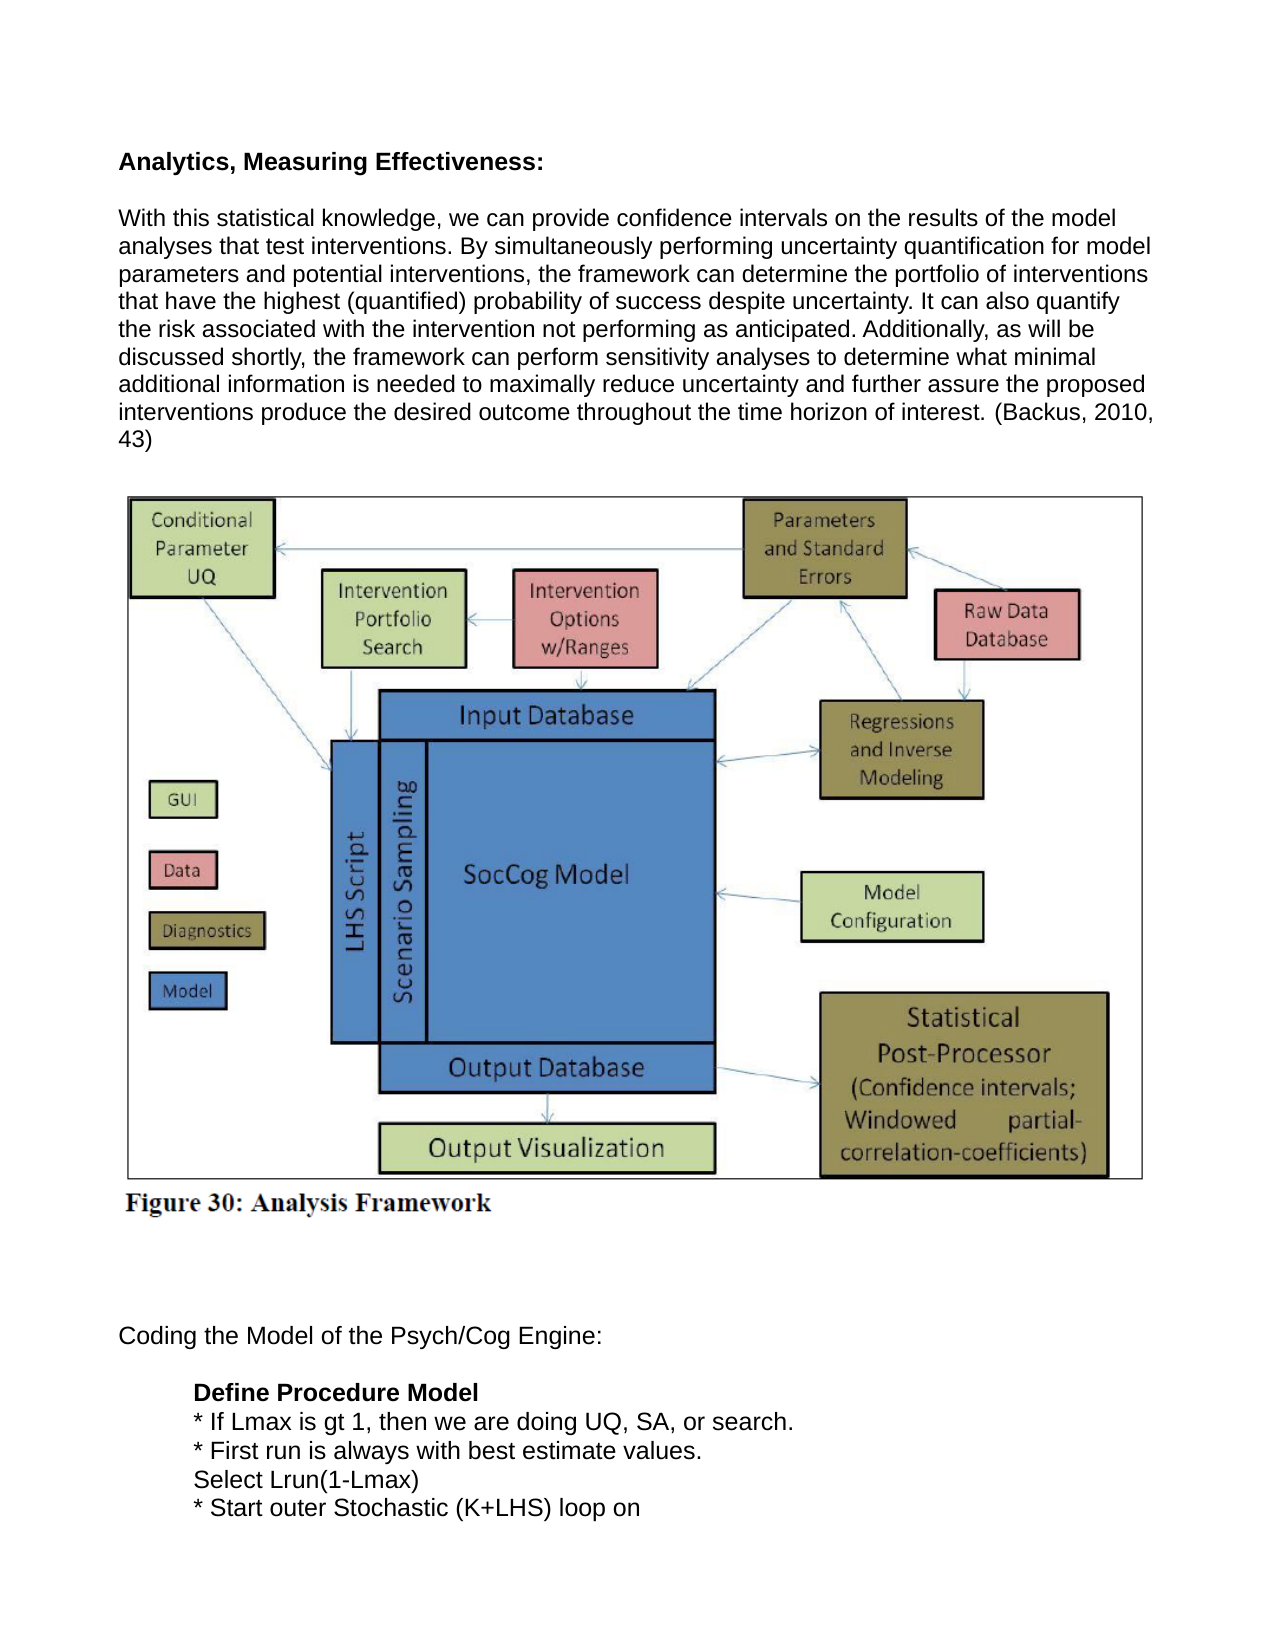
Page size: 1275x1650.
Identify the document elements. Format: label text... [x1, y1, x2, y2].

text * If Lmax is gt 1, then we are doing UQ, SA, or search. [193, 1407, 1157, 1436]
text With this statistical knowledge, we can provide confidence intervals on the results of the model analyses that test interventions. By simultaneously performing uncertainty quantification for model parameters and potential interventions, the framework can determine the portfolio of interventions that have the highest (quantified) probability of success despite uncertainty. It can also quantify the risk associated with the intervention not performing as anticipated. Additionally, as will be discussed shortly, the framework can perform sensitivity analyses to determine what minimal additional information is needed to maximally reduce uncertainty and further assure the proposed interventions produce the desired outcome throughout the time horizon of interest. (Backus, 2010, 43) [118, 204, 1157, 453]
text Analytics, Measuring Effectiveness: [118, 147, 1157, 176]
text Select Lrun(1-Lmax) [193, 1464, 1157, 1493]
text * Start outer Stochastic (K+LHS) loop on [193, 1493, 1157, 1522]
text Define Procedure Model [193, 1378, 1157, 1407]
text Coding the Model of the Psych/Cog Engine: [118, 1321, 1157, 1349]
text * First run is always with best estimate values. [193, 1436, 1157, 1464]
picture [118, 481, 1157, 1235]
